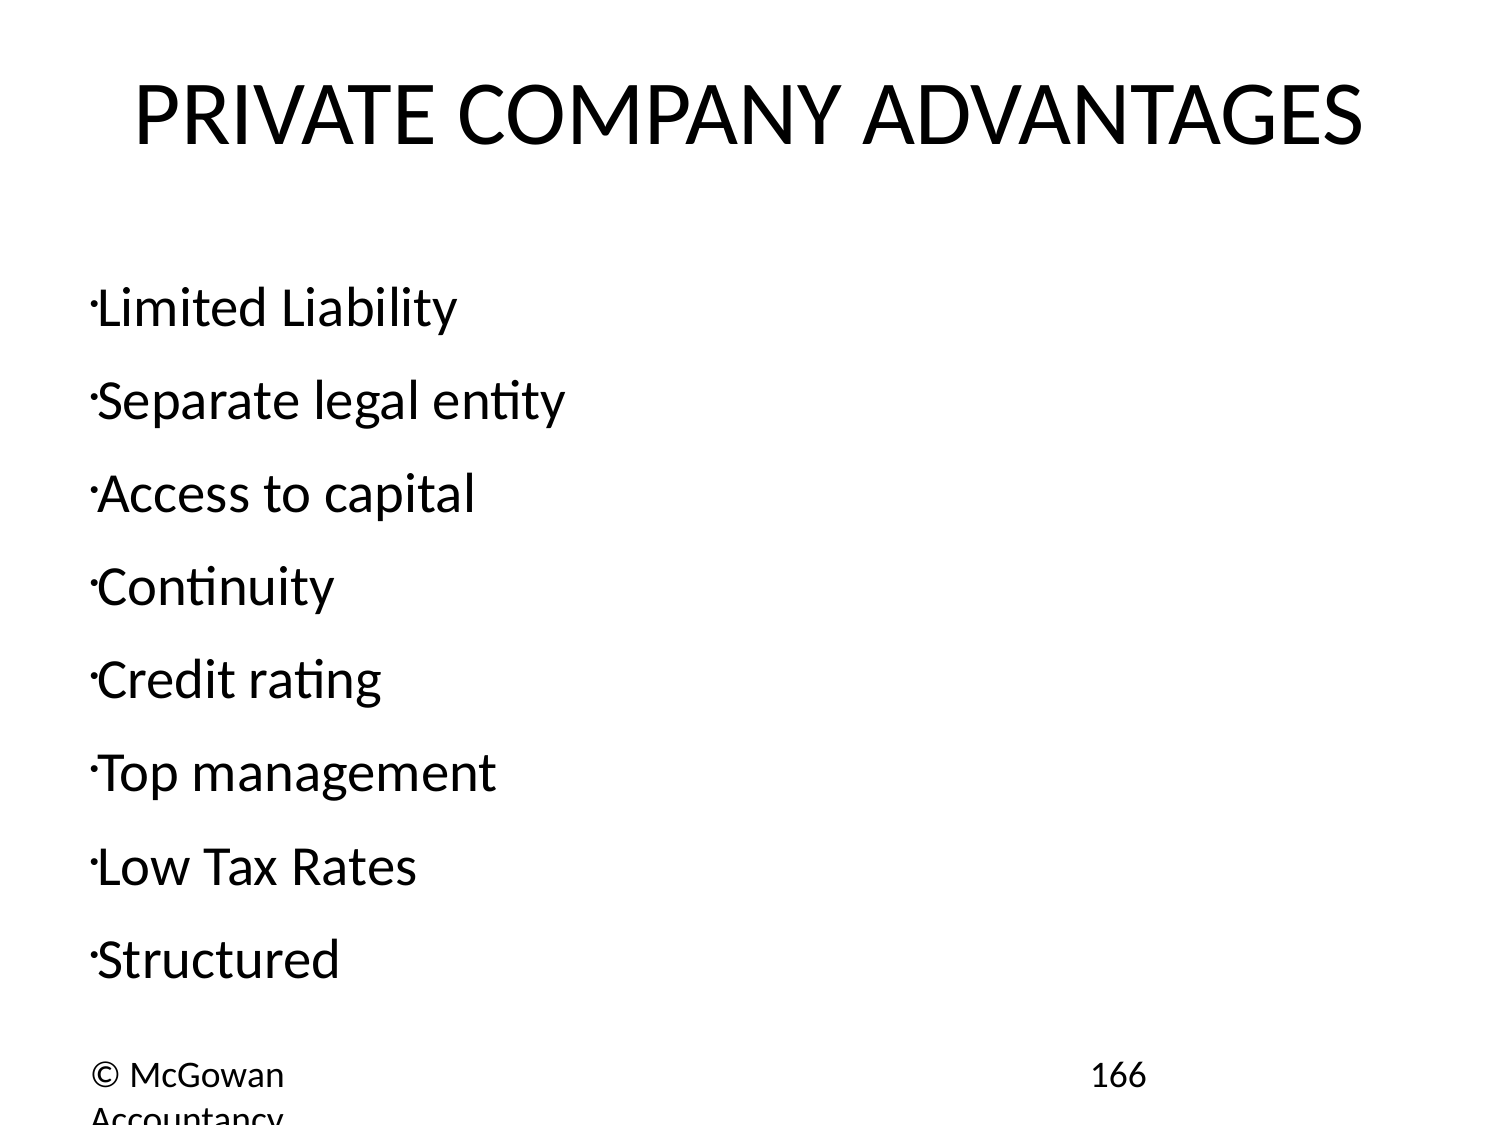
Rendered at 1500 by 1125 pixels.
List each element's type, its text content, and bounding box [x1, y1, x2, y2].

list Limited Liability Separate legal entity Access to capital Continuity Credit rating Top management Low Tax Rates Structured [75, 262, 1425, 1005]
text_box [1074, 1042, 1425, 1103]
title PRIVATE COMPANY ADVANTAGES [75, 45, 1425, 233]
text_box © McGowan Accountancy Services [75, 1042, 425, 1103]
